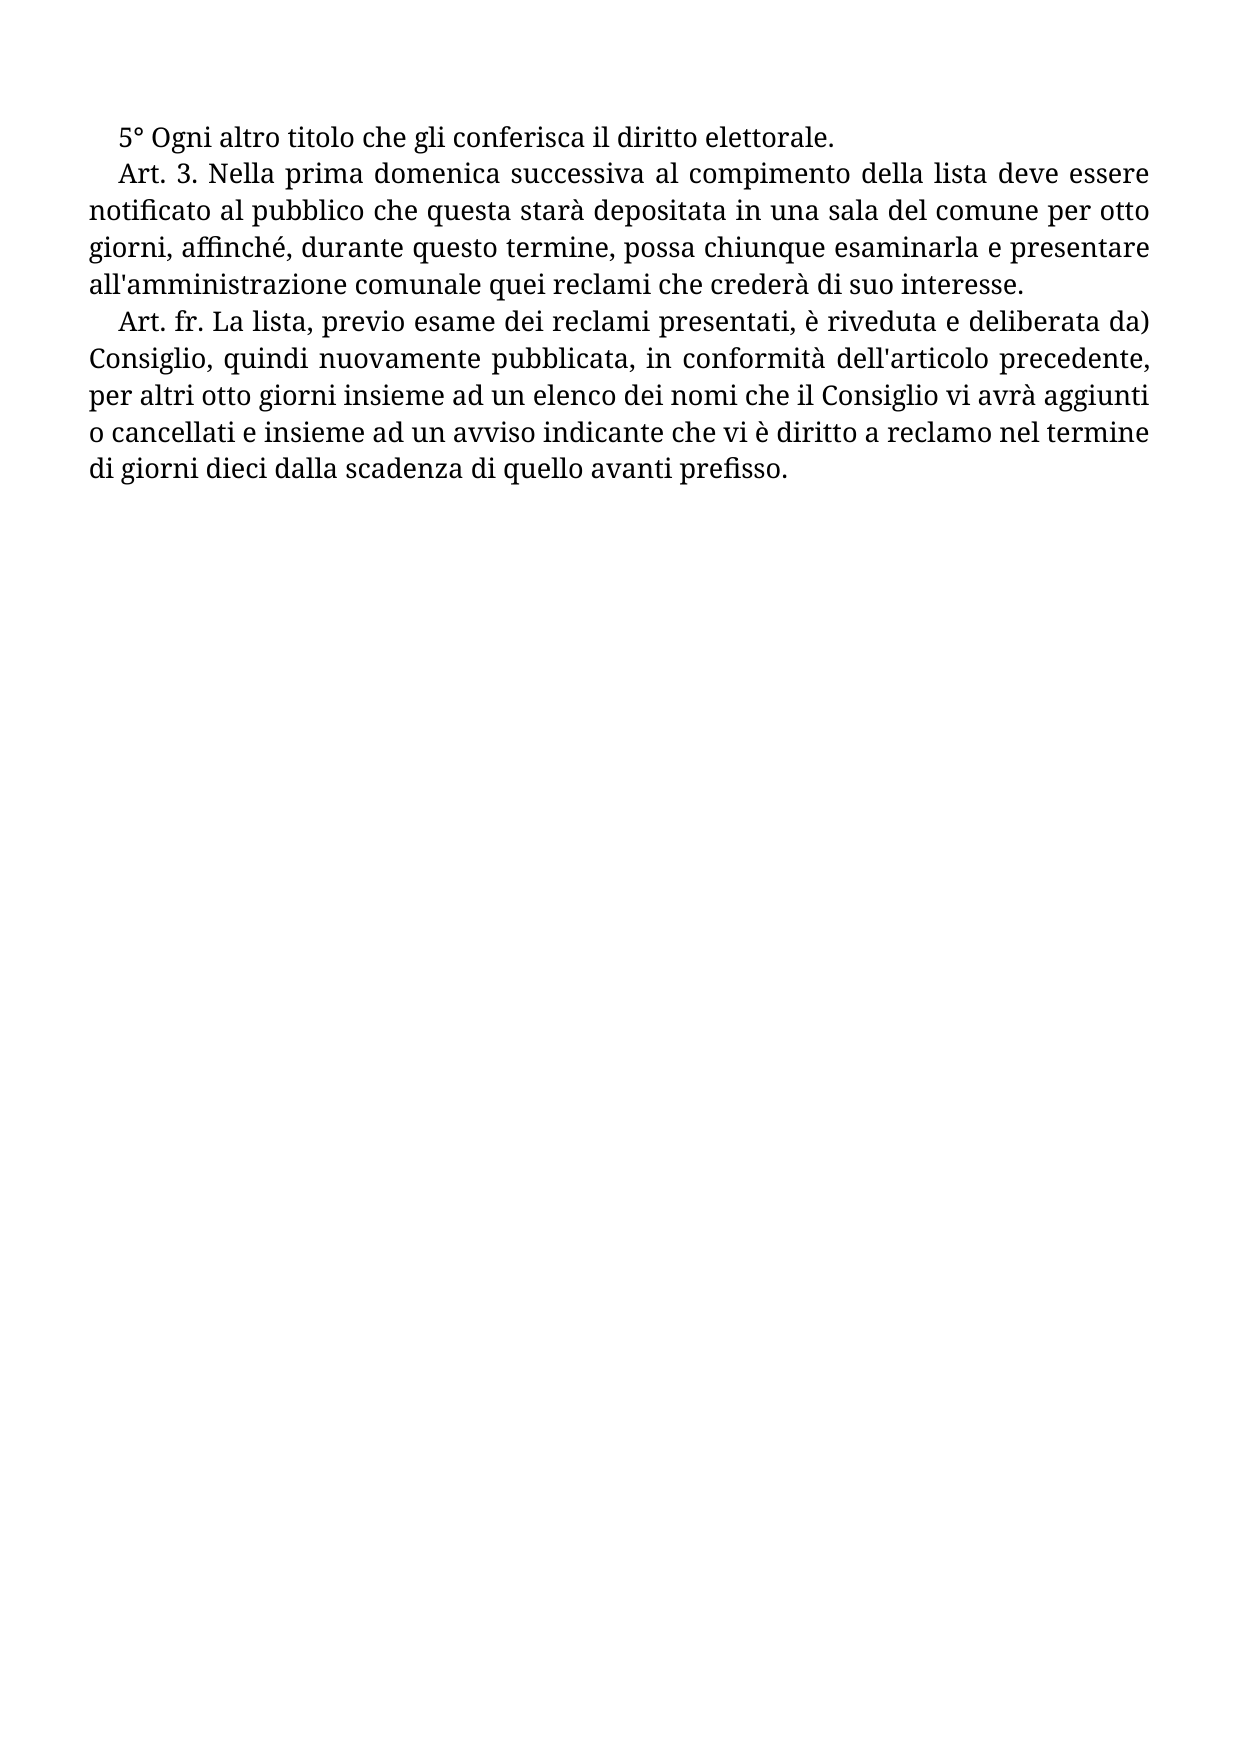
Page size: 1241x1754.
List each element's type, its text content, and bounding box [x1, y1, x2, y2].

text 5° Ogni altro titolo che gli conferisca il diritto elettorale. [88, 118, 1152, 155]
text Art. fr. La lista, previo esame dei reclami presentati, è riveduta e deliberata da) Consiglio, quindi nuovamente pubblicata, in conformità dell'articolo precedente, per altri otto giorni insieme ad un elenco dei nomi che il Consiglio vi avrà aggiunti o cancellati e insieme ad un avviso indicante che vi è diritto a reclamo nel termine di giorni dieci dalla scadenza di quello avanti prefisso. [88, 302, 1152, 487]
text Art. 3. Nella prima domenica successiva al compimento della lista deve essere notificato al pubblico che questa starà depositata in una sala del comune per otto giorni, affinché, durante questo termine, possa chiunque esaminarla e presentare all'amministrazione comunale quei reclami che crederà di suo interesse. [88, 155, 1152, 302]
